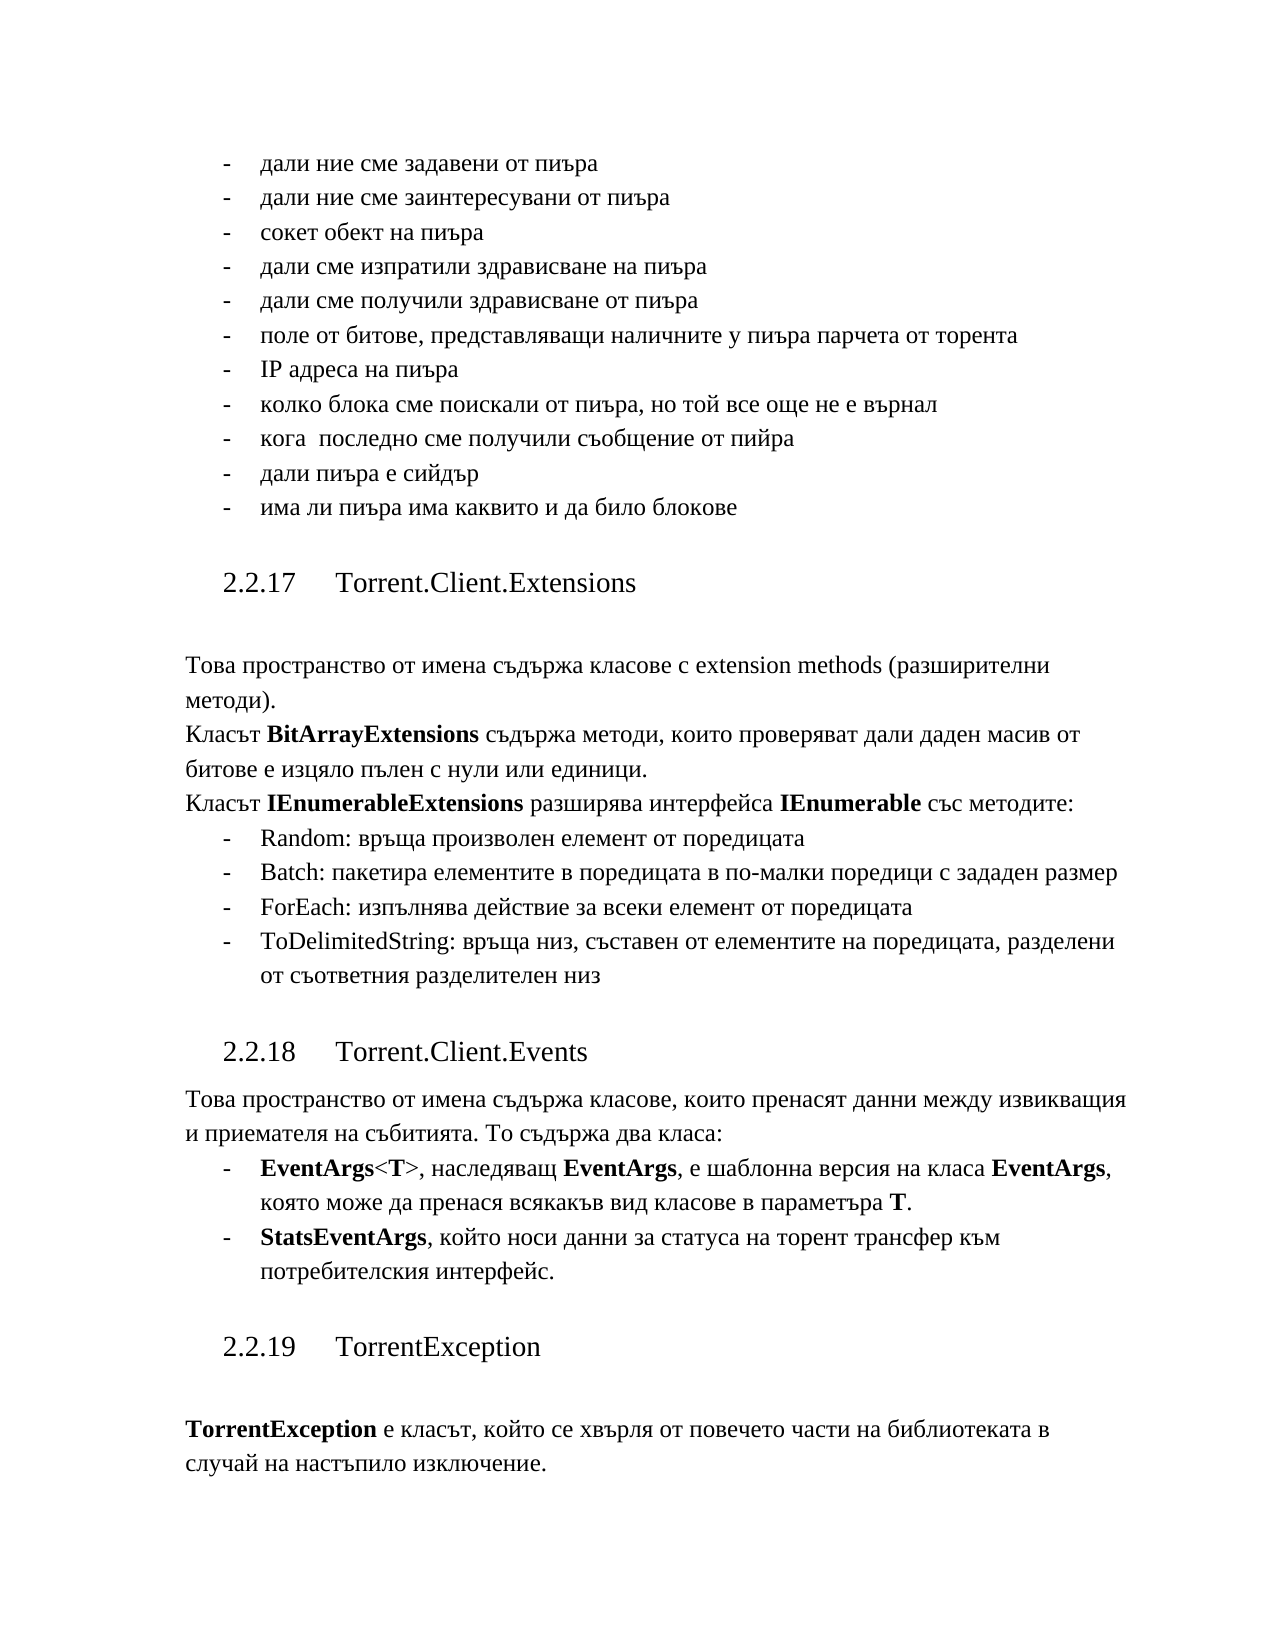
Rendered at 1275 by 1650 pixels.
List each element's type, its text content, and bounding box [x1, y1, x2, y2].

list Random: връща произволен елемент от поредицата [223, 823, 1127, 851]
list дали ние сме задавени от пиъра [223, 148, 1127, 176]
subtitle Torrent.Client.Extensions [223, 566, 1127, 599]
list Batch: пакетира елементите в поредицата в по-малки поредици с зададен размер [223, 857, 1127, 886]
list Класът BitArrayExtensions съдържа методи, които проверяват дали даден масив от битове е изцяло пълен с нули или единици. [185, 719, 1127, 782]
list TorrentException e класът, който се хвърля от повечето части на библиотеката в случай на настъпило изключение. [185, 1414, 1127, 1477]
list дали ние сме заинтересувани от пиъра [223, 182, 1127, 211]
list ToDelimitedString: връща низ, съставен от елементите на поредицата, разделени от съответния разделителен низ [223, 926, 1127, 989]
list Класът IEnumerableExtensions разширява интерфейса IEnumerable със методите: [185, 788, 1127, 817]
subtitle TorrentException [223, 1329, 1127, 1363]
list Това пространство от имена съдържа класове, които пренасят данни между извикващия и приемателя на събитията. То съдържа два класа: [185, 1084, 1127, 1147]
list дали сме изпратили здрависване на пиъра [223, 251, 1127, 280]
list колко блока сме поискали от пиъра, но той все още не е върнал [223, 389, 1127, 418]
list IP адреса на пиъра [223, 354, 1127, 383]
list поле от битове, представляващи наличните у пиъра парчета от торента [223, 320, 1127, 349]
list StatsEventArgs, който носи данни за статуса на торент трансфер към потребителския интерфейс. [223, 1222, 1127, 1285]
list дали пиъра е сийдър [223, 458, 1127, 487]
list дали сме получили здрависване от пиъра [223, 286, 1127, 314]
list ForEach: изпълнява действие за всеки елемент от поредицата [223, 892, 1127, 920]
subtitle Torrent.Client.Events [223, 1034, 1127, 1067]
list сокет обект на пиъра [223, 217, 1127, 245]
list има ли пиъра има каквито и да било блокове [223, 492, 1127, 521]
list Това пространство от имена съдържа класове с extension methods (разширителни методи). [185, 650, 1127, 713]
list EventArgs<T>, наследяващ EventArgs, е шаблонна версия на класа EventArgs, която може да пренася всякакъв вид класове в параметъра T. [223, 1153, 1127, 1216]
list кога последно сме получили съобщение от пийра [223, 423, 1127, 452]
